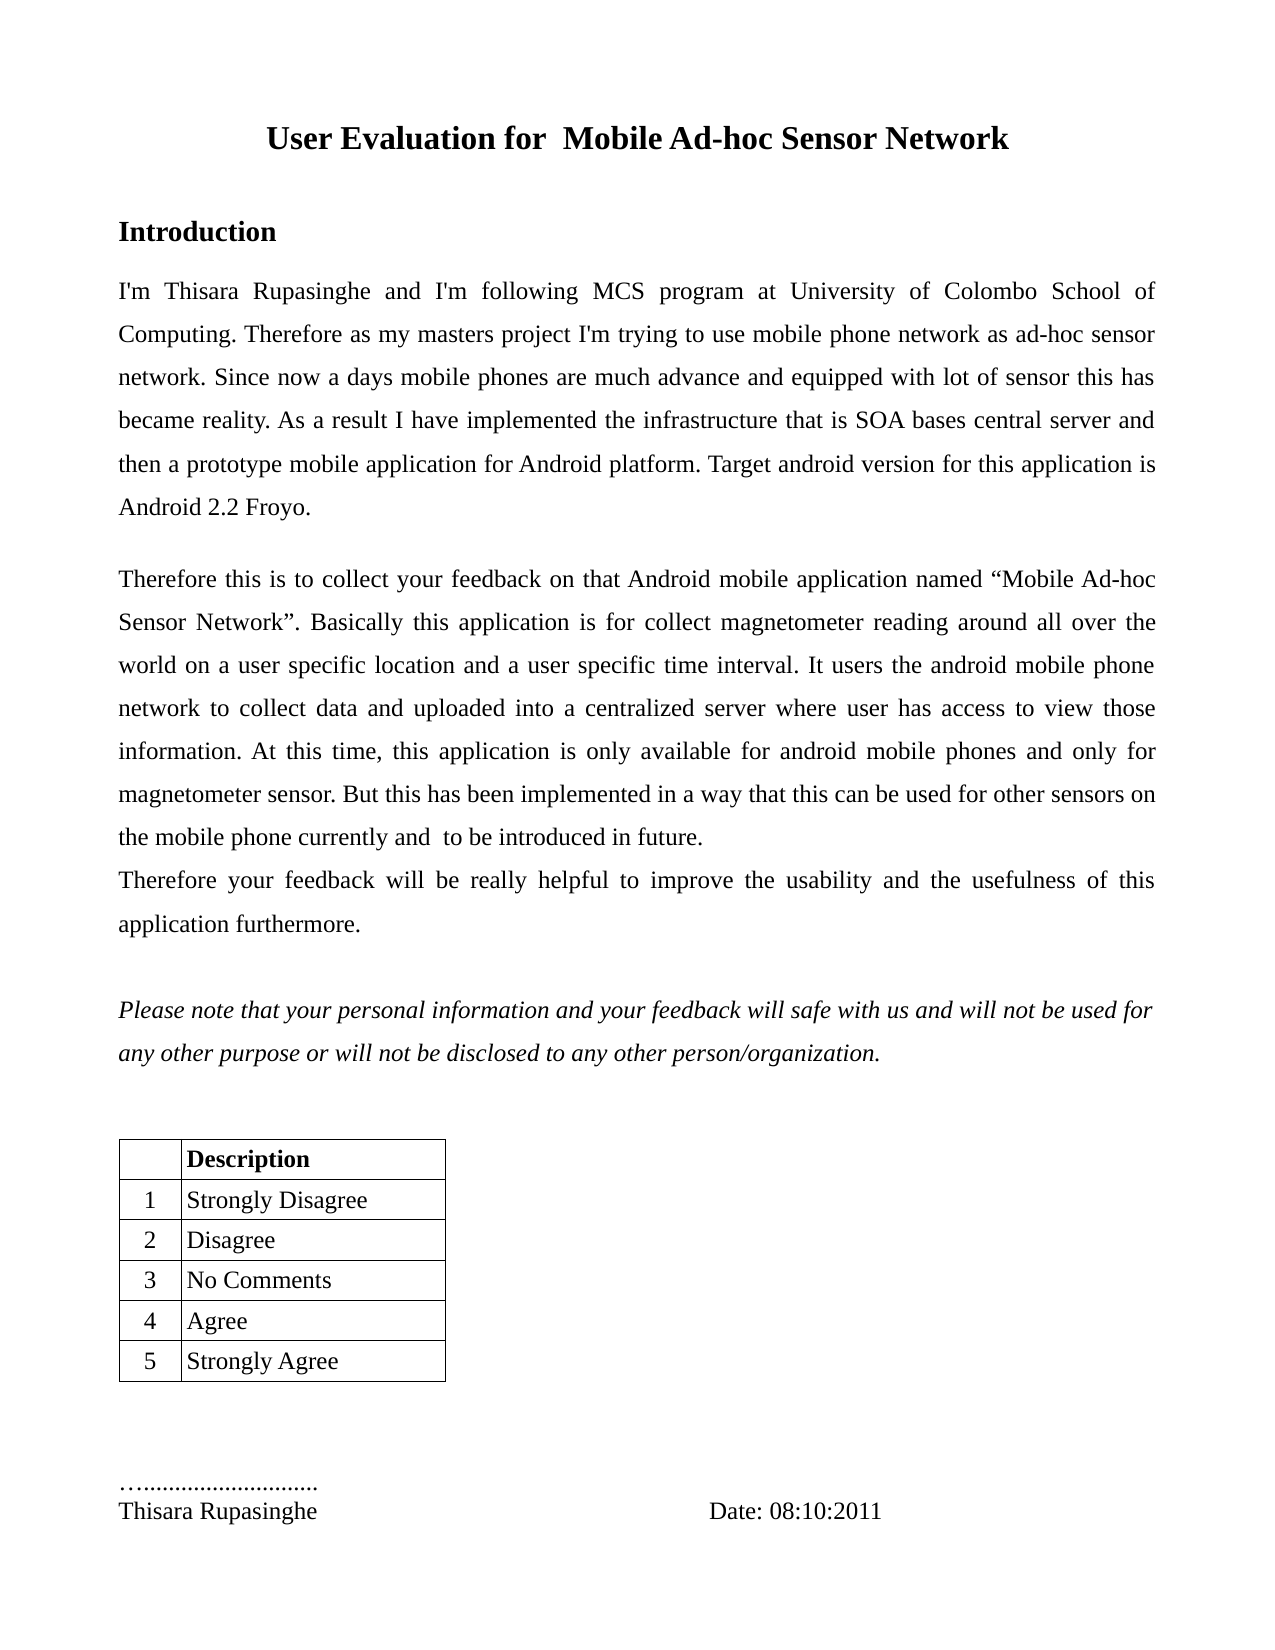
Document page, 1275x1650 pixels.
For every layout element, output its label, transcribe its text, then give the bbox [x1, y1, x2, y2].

table_cell No Comments [182, 1261, 445, 1300]
table_cell 1 [120, 1180, 181, 1219]
table_cell Agree [182, 1301, 445, 1340]
text Therefore your feedback will be really helpful to improve the usability and the usefulness of this application furthermore. [118, 866, 1157, 937]
table_cell 2 [120, 1220, 181, 1260]
table_cell Strongly Agree [182, 1341, 445, 1381]
text User Evaluation for Mobile Ad-hoc Sensor Network [118, 118, 1157, 156]
text …............................ [118, 1467, 1157, 1496]
table_header Description [182, 1140, 445, 1179]
text I'm Thisara Rupasinghe and I'm following MCS program at University of Colombo School of Computing. Therefore as my masters project I'm trying to use mobile phone network as ad-hoc sensor network. Since now a days mobile phones are much advance and equipped with lot of sensor this has became reality. As a result I have implemented the infrastructure that is SOA bases central server and then a prototype mobile application for Android platform. Target android version for this application is Android 2.2 Froyo. [118, 276, 1157, 521]
text Therefore this is to collect your feedback on that Android mobile application named “Mobile Ad-hoc Sensor Network”. Basically this application is for collect magnetometer reading around all over the world on a user specific location and a user specific time interval. It users the android mobile phone network to collect data and uploaded into a centralized server where user has access to view those information. At this time, this application is only available for android mobile phones and only for magnetometer sensor. But this has been implemented in a way that this can be used for other sensors on the mobile phone currently and to be introduced in future. [118, 564, 1157, 851]
text Thisara Rupasinghe Date: 08:10:2011 [118, 1496, 1157, 1524]
table_cell 5 [120, 1341, 181, 1381]
table_cell 4 [120, 1301, 181, 1340]
table_header [120, 1140, 181, 1179]
table_cell Disagree [182, 1220, 445, 1260]
text Please note that your personal information and your feedback will safe with us and will not be used for any other purpose or will not be disclosed to any other person/organization. [118, 995, 1157, 1067]
text Introduction [118, 214, 1157, 247]
table_cell 3 [120, 1261, 181, 1300]
table_cell Strongly Disagree [182, 1180, 445, 1219]
